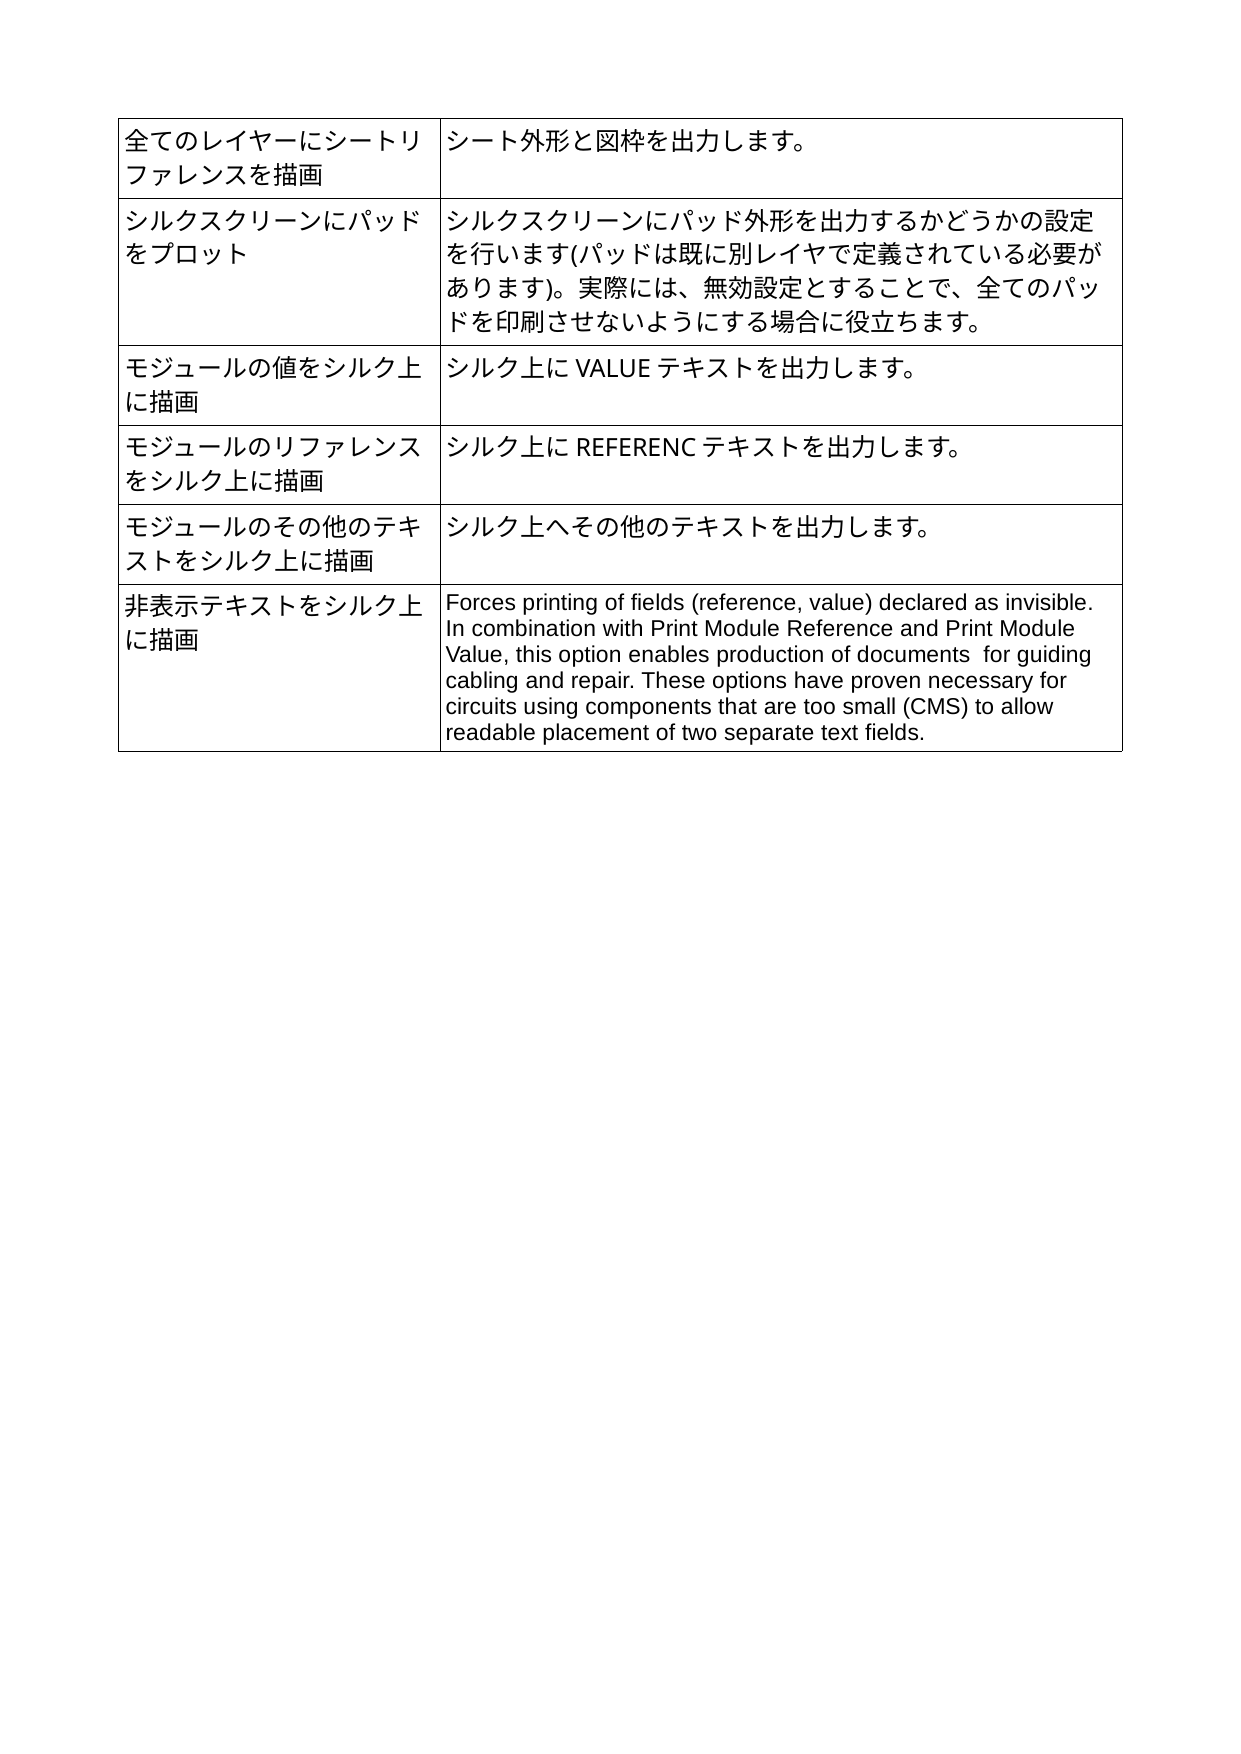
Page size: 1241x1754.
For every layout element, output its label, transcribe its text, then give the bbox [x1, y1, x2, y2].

table_cell モジュールのその他のテキストをシルク上に描画 [119, 505, 440, 583]
table_cell シルク上へその他のテキストを出力します。 [441, 505, 1122, 583]
table_cell シルク上にREFERENCテキストを出力します。 [441, 426, 1122, 504]
table_cell 非表示テキストをシルク上に描画 [119, 585, 440, 751]
table_cell シルク上にVALUEテキストを出力します。 [441, 346, 1122, 424]
table_cell Forces printing of fields (reference, value) declared as invisible. In combination with Print Module Reference and Print Module Value, this option enables production of documents for guiding cabling and repair. These options have proven necessary for circuits using components that are too small (CMS) to allow readable placement of two separate text fields. [441, 585, 1122, 751]
table_header シート外形と図枠を出力します。 [441, 119, 1122, 198]
table_cell シルクスクリーンにパッドをプロット [119, 199, 440, 345]
table_cell シルクスクリーンにパッド外形を出力するかどうかの設定を行います(パッドは既に別レイヤで定義されている必要があります)。実際には、無効設定とすることで、全てのパッドを印刷させないようにする場合に役立ちます。 [441, 199, 1122, 345]
table_cell モジュールの値をシルク上に描画 [119, 346, 440, 424]
table_cell モジュールのリファレンスをシルク上に描画 [119, 426, 440, 504]
table_header 全てのレイヤーにシートリファレンスを描画 [119, 119, 440, 198]
